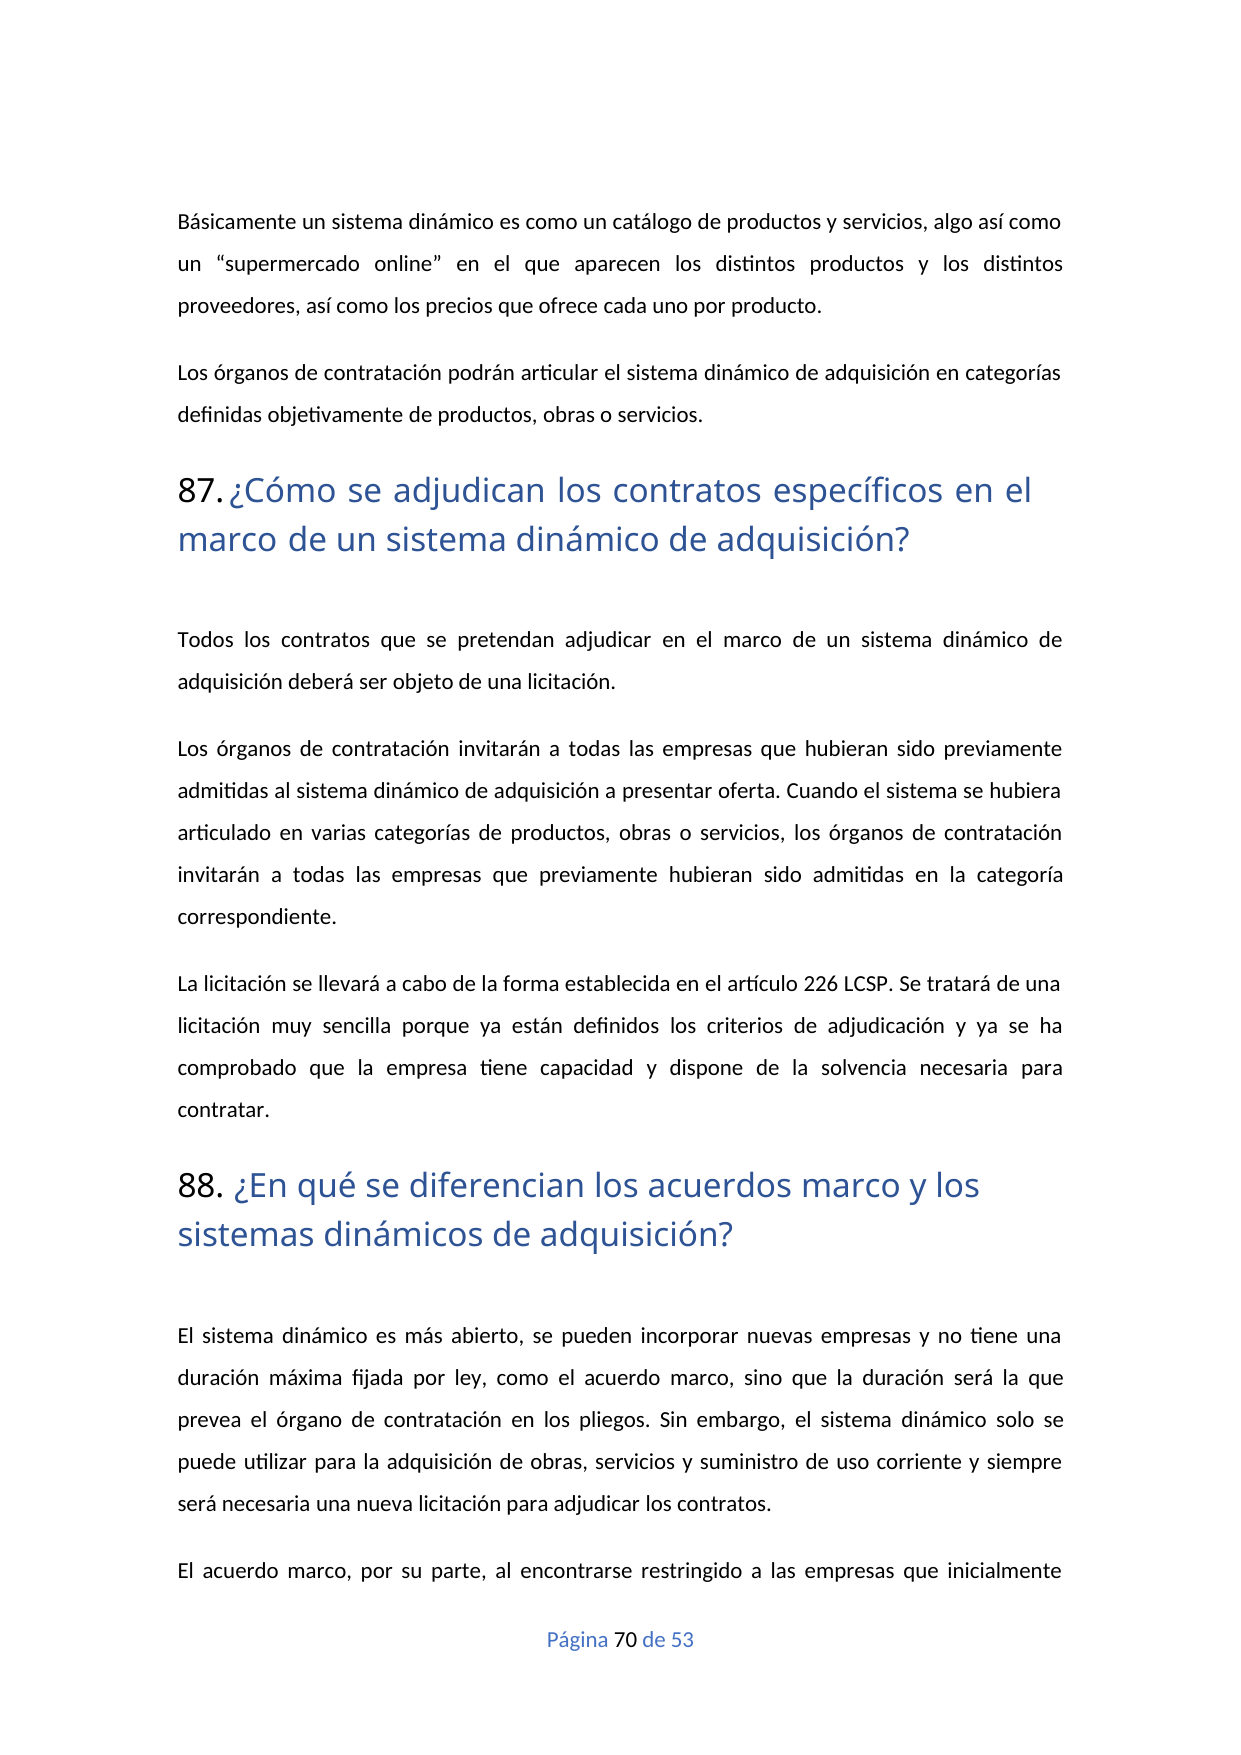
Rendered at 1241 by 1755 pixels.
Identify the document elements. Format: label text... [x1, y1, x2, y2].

text Los órganos de contratación podrán articular el sistema dinámico de adquisición en categorías definidas objetivamente de productos, obras o servicios. [177, 358, 1063, 428]
list ¿En qué se diferencian los acuerdos marco y los sistemas dinámicos de adquisición? [177, 1162, 1064, 1256]
list ¿Cómo se adjudican los contratos específicos en el marco de un sistema dinámico de adquisición? [177, 467, 1063, 561]
text El sistema dinámico es más abierto, se pueden incorporar nuevas empresas y no tiene una duración máxima fijada por ley, como el acuerdo marco, sino que la duración será la que prevea el órgano de contratación en los pliegos. Sin embargo, el sistema dinámico solo se puede utilizar para la adquisición de obras, servicios y suministro de uso corriente y siempre será necesaria una nueva licitación para adjudicar los contratos. [177, 1321, 1064, 1517]
text El acuerdo marco, por su parte, al encontrarse restringido a las empresas que inicialmente [177, 1556, 1064, 1584]
text Básicamente un sistema dinámico es como un catálogo de productos y servicios, algo así como un “supermercado online” en el que aparecen los distintos productos y los distintos proveedores, así como los precios que ofrece cada uno por producto. [177, 207, 1063, 319]
text Los órganos de contratación invitarán a todas las empresas que hubieran sido previamente admitidas al sistema dinámico de adquisición a presentar oferta. Cuando el sistema se hubiera articulado en varias categorías de productos, obras o servicios, los órganos de contratación invitarán a todas las empresas que previamente hubieran sido admitidas en la categoría correspondiente. [177, 734, 1064, 930]
text La licitación se llevará a cabo de la forma establecida en el artículo 226 LCSP. Se tratará de una licitación muy sencilla porque ya están definidos los criterios de adjudicación y ya se ha comprobado que la empresa tiene capacidad y dispone de la solvencia necesaria para contratar. [177, 969, 1063, 1123]
text Todos los contratos que se pretendan adjudicar en el marco de un sistema dinámico de adquisición deberá ser objeto de una licitación. [177, 626, 1063, 696]
